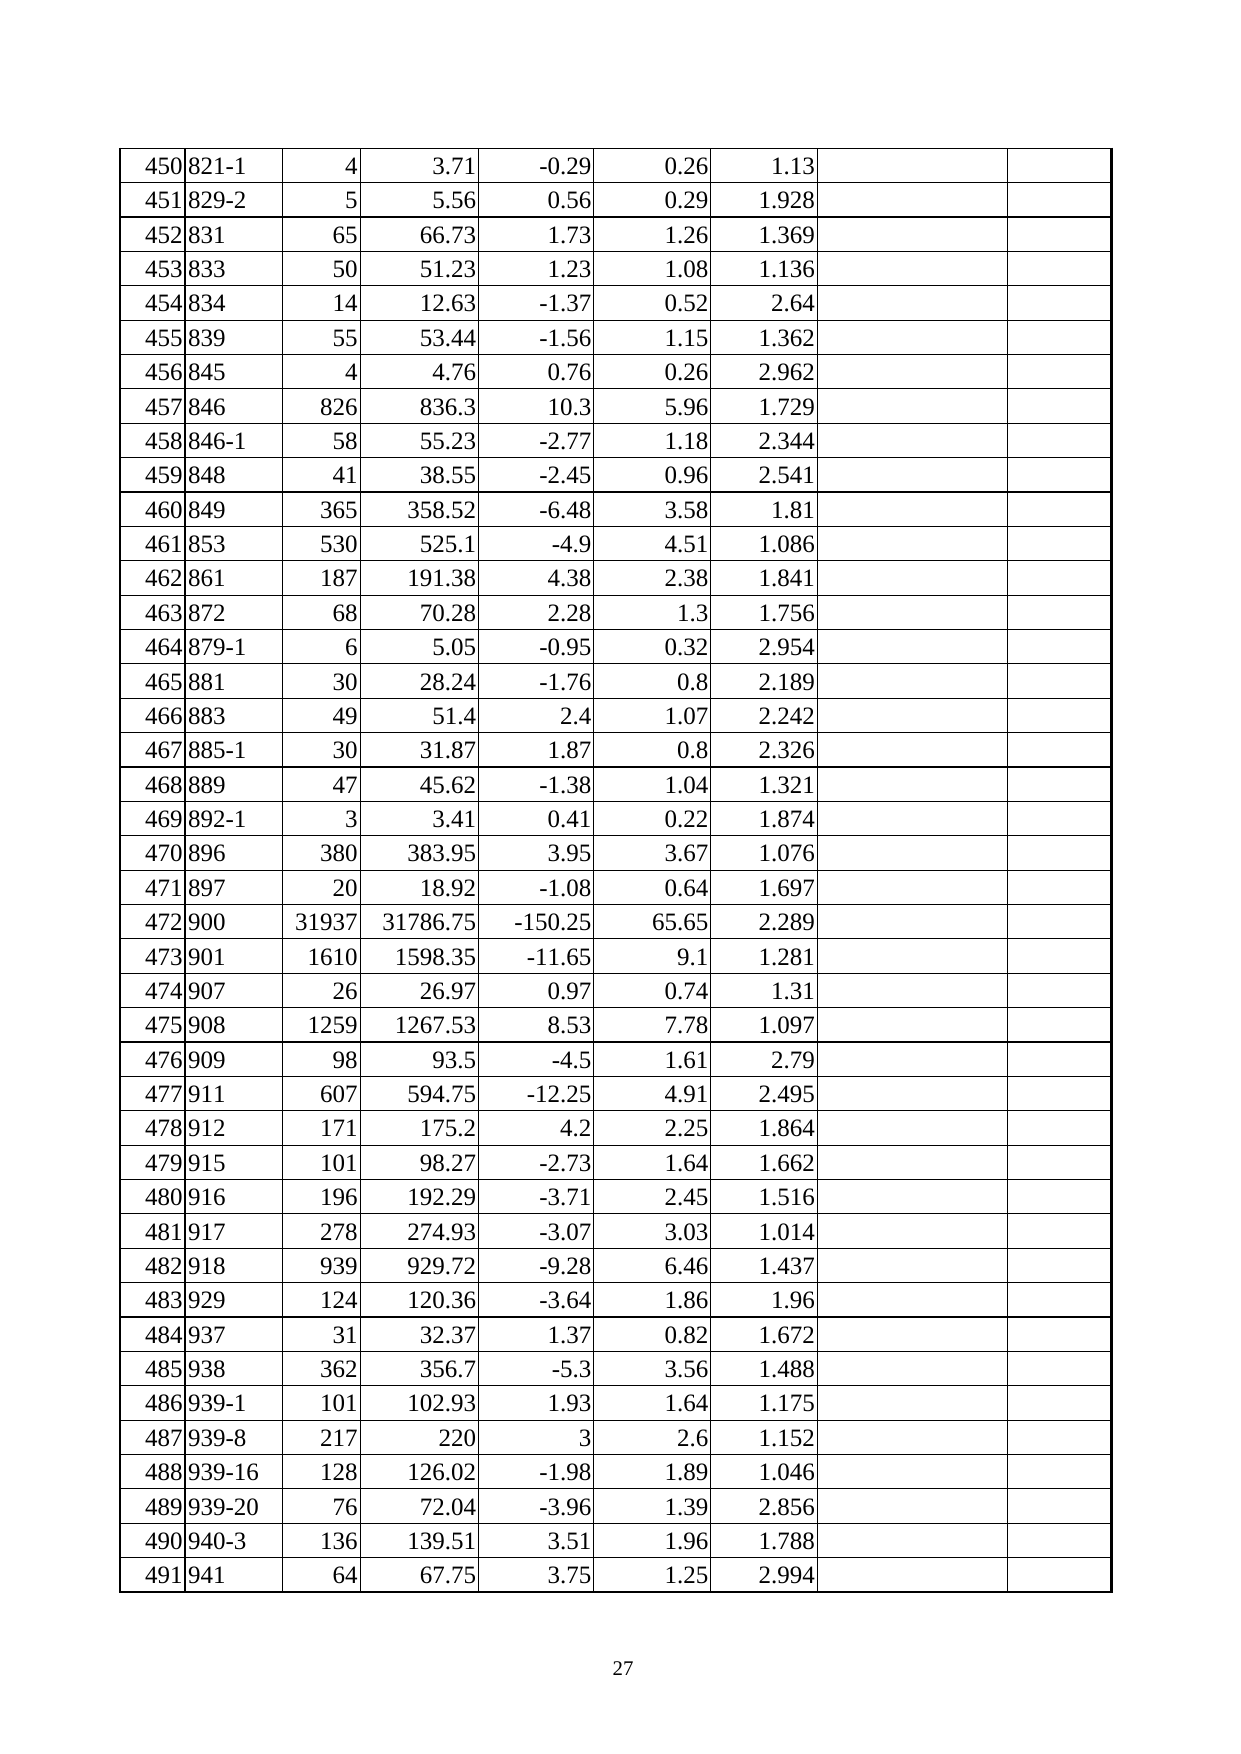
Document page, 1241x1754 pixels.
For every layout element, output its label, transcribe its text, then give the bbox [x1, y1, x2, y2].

table_cell 365 [283, 493, 360, 526]
table_cell 93.5 [361, 1043, 478, 1076]
table_cell [818, 1214, 1007, 1248]
table_cell [818, 1352, 1007, 1385]
table_cell 879-1 [186, 630, 282, 663]
table_cell 3.51 [479, 1524, 593, 1557]
table_cell 897 [186, 871, 282, 904]
table_cell 929 [186, 1283, 282, 1316]
table_cell 909 [186, 1043, 282, 1076]
table_cell [1008, 664, 1110, 698]
table_cell -2.77 [479, 424, 593, 457]
table_cell 455 [121, 321, 184, 354]
table_cell [818, 1180, 1007, 1213]
table_cell -3.96 [479, 1489, 593, 1523]
table_cell 4 [283, 149, 360, 182]
table_cell [818, 905, 1007, 938]
table_cell 1.04 [594, 768, 710, 801]
table_cell 383.95 [361, 836, 478, 869]
table_cell 1.175 [711, 1386, 817, 1419]
table_cell [1008, 1043, 1110, 1076]
table_cell 26 [283, 974, 360, 1007]
table_cell [818, 699, 1007, 732]
table_cell 941 [186, 1558, 282, 1591]
table_cell 31.87 [361, 733, 478, 766]
table_cell 872 [186, 596, 282, 629]
table_cell 274.93 [361, 1214, 478, 1248]
table_cell 30 [283, 664, 360, 698]
table_cell 0.82 [594, 1318, 710, 1351]
table_cell 464 [121, 630, 184, 663]
table_cell [1008, 1524, 1110, 1557]
table_cell 451 [121, 183, 184, 216]
table_cell 2.242 [711, 699, 817, 732]
table_cell 2.28 [479, 596, 593, 629]
table_cell 480 [121, 1180, 184, 1213]
table_cell 460 [121, 493, 184, 526]
table_cell 467 [121, 733, 184, 766]
table_cell 479 [121, 1146, 184, 1179]
table_cell -4.9 [479, 527, 593, 560]
table_cell 0.97 [479, 974, 593, 1007]
table_cell 20 [283, 871, 360, 904]
table_cell [1008, 1455, 1110, 1488]
table_cell 380 [283, 836, 360, 869]
table_cell [818, 1008, 1007, 1041]
table_cell 171 [283, 1111, 360, 1144]
table_cell [1008, 527, 1110, 560]
table_cell 473 [121, 939, 184, 973]
table_cell [1008, 1249, 1110, 1282]
table_cell 28.24 [361, 664, 478, 698]
table_cell 126.02 [361, 1455, 478, 1488]
table_cell 5.96 [594, 389, 710, 423]
table_cell 50 [283, 252, 360, 285]
table_cell 3.75 [479, 1558, 593, 1591]
table_cell 1.64 [594, 1146, 710, 1179]
table_cell 916 [186, 1180, 282, 1213]
table_cell 6 [283, 630, 360, 663]
table_cell 101 [283, 1146, 360, 1179]
table_cell [818, 1524, 1007, 1557]
table_cell 1.369 [711, 218, 817, 251]
table_cell [818, 355, 1007, 388]
table_cell 833 [186, 252, 282, 285]
table_cell [818, 561, 1007, 594]
table_cell [1008, 1214, 1110, 1248]
table_cell 0.52 [594, 286, 710, 319]
table_cell 1.281 [711, 939, 817, 973]
table_cell [818, 630, 1007, 663]
table_cell 470 [121, 836, 184, 869]
table_cell -6.48 [479, 493, 593, 526]
table_cell [1008, 493, 1110, 526]
table_cell 1.18 [594, 424, 710, 457]
table_cell -3.71 [479, 1180, 593, 1213]
table_cell [1008, 286, 1110, 319]
table_cell 2.994 [711, 1558, 817, 1591]
table_cell [1008, 699, 1110, 732]
table_cell 3.71 [361, 149, 478, 182]
table_cell [818, 389, 1007, 423]
table_cell 2.541 [711, 458, 817, 491]
table_cell [818, 527, 1007, 560]
table_cell [818, 321, 1007, 354]
table_cell 845 [186, 355, 282, 388]
table_cell 834 [186, 286, 282, 319]
table_cell 530 [283, 527, 360, 560]
table_cell -5.3 [479, 1352, 593, 1385]
table_cell 358.52 [361, 493, 478, 526]
table_cell [1008, 1318, 1110, 1351]
table_cell 1.96 [594, 1524, 710, 1557]
table_cell [818, 1283, 1007, 1316]
table_cell 220 [361, 1421, 478, 1454]
table_cell 3.95 [479, 836, 593, 869]
table_cell 1.25 [594, 1558, 710, 1591]
table_cell 1.37 [479, 1318, 593, 1351]
table_cell [1008, 1111, 1110, 1144]
table_cell [1008, 1008, 1110, 1041]
table_cell 848 [186, 458, 282, 491]
table_cell 68 [283, 596, 360, 629]
table_cell 456 [121, 355, 184, 388]
table_cell 937 [186, 1318, 282, 1351]
table_cell 469 [121, 802, 184, 835]
table_cell 64 [283, 1558, 360, 1591]
table_cell 940-3 [186, 1524, 282, 1557]
table_cell -1.38 [479, 768, 593, 801]
table_cell [1008, 905, 1110, 938]
table_cell [818, 1318, 1007, 1351]
table_cell [1008, 321, 1110, 354]
table_cell -1.76 [479, 664, 593, 698]
table_cell 2.4 [479, 699, 593, 732]
table_cell 0.8 [594, 664, 710, 698]
table_cell 939-8 [186, 1421, 282, 1454]
table_cell 1.864 [711, 1111, 817, 1144]
table_cell 454 [121, 286, 184, 319]
table_cell [1008, 1180, 1110, 1213]
table_cell 1.3 [594, 596, 710, 629]
table_cell [1008, 561, 1110, 594]
table_cell 1.89 [594, 1455, 710, 1488]
table_cell [818, 596, 1007, 629]
table_cell -1.56 [479, 321, 593, 354]
table_cell 939 [283, 1249, 360, 1282]
table_cell 1.321 [711, 768, 817, 801]
table_cell 45.62 [361, 768, 478, 801]
table_cell 72.04 [361, 1489, 478, 1523]
table_cell 885-1 [186, 733, 282, 766]
table_cell 175.2 [361, 1111, 478, 1144]
table_cell 18.92 [361, 871, 478, 904]
table_cell 51.4 [361, 699, 478, 732]
table_cell 30 [283, 733, 360, 766]
table_cell 826 [283, 389, 360, 423]
table_cell [1008, 1077, 1110, 1110]
table_cell 468 [121, 768, 184, 801]
table_cell [818, 286, 1007, 319]
table_cell [818, 1111, 1007, 1144]
table_cell [1008, 836, 1110, 869]
table_cell 1598.35 [361, 939, 478, 973]
table_cell 1.076 [711, 836, 817, 869]
table_cell 65.65 [594, 905, 710, 938]
table_cell 38.55 [361, 458, 478, 491]
table_cell 1.93 [479, 1386, 593, 1419]
table_cell 5.05 [361, 630, 478, 663]
table_cell [1008, 1558, 1110, 1591]
table_cell 2.495 [711, 1077, 817, 1110]
table_cell [818, 1249, 1007, 1282]
table_cell 1.086 [711, 527, 817, 560]
table_cell 900 [186, 905, 282, 938]
table_cell 187 [283, 561, 360, 594]
table_cell 465 [121, 664, 184, 698]
table_cell [1008, 149, 1110, 182]
table_cell 196 [283, 1180, 360, 1213]
table_cell [1008, 252, 1110, 285]
table_cell [818, 252, 1007, 285]
table_cell 47 [283, 768, 360, 801]
table_cell [1008, 1386, 1110, 1419]
table_cell 459 [121, 458, 184, 491]
table_cell 861 [186, 561, 282, 594]
table_cell 458 [121, 424, 184, 457]
table_cell 124 [283, 1283, 360, 1316]
table_cell 3.56 [594, 1352, 710, 1385]
table_cell [818, 871, 1007, 904]
table_cell -1.37 [479, 286, 593, 319]
table_cell 2.64 [711, 286, 817, 319]
table_cell 0.22 [594, 802, 710, 835]
table_cell 98.27 [361, 1146, 478, 1179]
table_cell 4.91 [594, 1077, 710, 1110]
table_cell 217 [283, 1421, 360, 1454]
table_cell 0.76 [479, 355, 593, 388]
table_cell 55.23 [361, 424, 478, 457]
table_cell [818, 458, 1007, 491]
table_cell [1008, 1421, 1110, 1454]
table_cell 472 [121, 905, 184, 938]
table_cell 939-20 [186, 1489, 282, 1523]
table_cell [1008, 1146, 1110, 1179]
table_cell 66.73 [361, 218, 478, 251]
table_cell 915 [186, 1146, 282, 1179]
table_cell 31 [283, 1318, 360, 1351]
table_cell 938 [186, 1352, 282, 1385]
table_cell -1.98 [479, 1455, 593, 1488]
table_cell [818, 424, 1007, 457]
table_cell 1.788 [711, 1524, 817, 1557]
table_cell 2.326 [711, 733, 817, 766]
table_cell 2.25 [594, 1111, 710, 1144]
table_cell 41 [283, 458, 360, 491]
table_cell 7.78 [594, 1008, 710, 1041]
table_cell -4.5 [479, 1043, 593, 1076]
table_cell 476 [121, 1043, 184, 1076]
table_cell 489 [121, 1489, 184, 1523]
table_cell -2.73 [479, 1146, 593, 1179]
table_cell 0.41 [479, 802, 593, 835]
table_cell 2.962 [711, 355, 817, 388]
table_cell 883 [186, 699, 282, 732]
table_cell 4.38 [479, 561, 593, 594]
table_cell 486 [121, 1386, 184, 1419]
table_cell 1.152 [711, 1421, 817, 1454]
table_cell 356.7 [361, 1352, 478, 1385]
table_cell 362 [283, 1352, 360, 1385]
table_cell 191.38 [361, 561, 478, 594]
table_cell 67.75 [361, 1558, 478, 1591]
table_cell 55 [283, 321, 360, 354]
table_cell [1008, 424, 1110, 457]
table_cell 1.87 [479, 733, 593, 766]
table_cell [818, 1146, 1007, 1179]
table_cell 53.44 [361, 321, 478, 354]
table_cell 1.046 [711, 1455, 817, 1488]
table_cell 3 [283, 802, 360, 835]
table_cell 1.15 [594, 321, 710, 354]
table_cell 3.58 [594, 493, 710, 526]
table_cell [818, 974, 1007, 1007]
table_cell 901 [186, 939, 282, 973]
table_cell 484 [121, 1318, 184, 1351]
table_cell 1.488 [711, 1352, 817, 1385]
table_cell [818, 1421, 1007, 1454]
table_cell 128 [283, 1455, 360, 1488]
table_cell 0.74 [594, 974, 710, 1007]
table_cell [818, 939, 1007, 973]
table_cell [1008, 1489, 1110, 1523]
table_cell 929.72 [361, 1249, 478, 1282]
table_cell 1.729 [711, 389, 817, 423]
table_cell 525.1 [361, 527, 478, 560]
table_cell 120.36 [361, 1283, 478, 1316]
table_cell 0.96 [594, 458, 710, 491]
table_cell 14 [283, 286, 360, 319]
table_cell [1008, 389, 1110, 423]
table_cell 846-1 [186, 424, 282, 457]
table_cell 26.97 [361, 974, 478, 1007]
table_cell 450 [121, 149, 184, 182]
table_cell 2.954 [711, 630, 817, 663]
table_cell 65 [283, 218, 360, 251]
table_cell 9.1 [594, 939, 710, 973]
table_cell [818, 1489, 1007, 1523]
table_cell 1.874 [711, 802, 817, 835]
table_cell 908 [186, 1008, 282, 1041]
table_cell 192.29 [361, 1180, 478, 1213]
table_cell 594.75 [361, 1077, 478, 1110]
table_cell 829-2 [186, 183, 282, 216]
table_cell 475 [121, 1008, 184, 1041]
table_cell 4.76 [361, 355, 478, 388]
table_cell [1008, 871, 1110, 904]
table_cell [818, 1455, 1007, 1488]
table_cell 452 [121, 218, 184, 251]
table_cell 461 [121, 527, 184, 560]
table_cell [818, 1077, 1007, 1110]
table_cell 136 [283, 1524, 360, 1557]
table_cell 1.08 [594, 252, 710, 285]
table_cell [1008, 355, 1110, 388]
table_cell 8.53 [479, 1008, 593, 1041]
table_cell 2.344 [711, 424, 817, 457]
table_cell 911 [186, 1077, 282, 1110]
table_cell -150.25 [479, 905, 593, 938]
table_cell 1610 [283, 939, 360, 973]
table_cell 831 [186, 218, 282, 251]
table_cell 939-16 [186, 1455, 282, 1488]
table_cell 2.45 [594, 1180, 710, 1213]
table_cell 491 [121, 1558, 184, 1591]
table_cell [1008, 596, 1110, 629]
table_cell 839 [186, 321, 282, 354]
table_cell [818, 733, 1007, 766]
table_cell 0.26 [594, 355, 710, 388]
table_cell 1.64 [594, 1386, 710, 1419]
table_cell 3.67 [594, 836, 710, 869]
table_cell 4 [283, 355, 360, 388]
table_cell [818, 1558, 1007, 1591]
table_cell -12.25 [479, 1077, 593, 1110]
table_cell 462 [121, 561, 184, 594]
table_cell 3 [479, 1421, 593, 1454]
table_cell 1.014 [711, 1214, 817, 1248]
table_cell 0.64 [594, 871, 710, 904]
table_cell [818, 768, 1007, 801]
table_cell [1008, 1283, 1110, 1316]
table_cell -0.95 [479, 630, 593, 663]
table_cell 453 [121, 252, 184, 285]
table_cell [818, 1043, 1007, 1076]
table_cell 1.662 [711, 1146, 817, 1179]
table_cell 0.29 [594, 183, 710, 216]
table_cell 477 [121, 1077, 184, 1110]
table_cell 139.51 [361, 1524, 478, 1557]
table_cell 912 [186, 1111, 282, 1144]
table_cell 1.61 [594, 1043, 710, 1076]
table_cell 1.697 [711, 871, 817, 904]
table_cell 0.56 [479, 183, 593, 216]
table_cell 1.136 [711, 252, 817, 285]
table_cell 836.3 [361, 389, 478, 423]
table_cell 0.8 [594, 733, 710, 766]
table_cell [1008, 802, 1110, 835]
table_cell 892-1 [186, 802, 282, 835]
table_cell 12.63 [361, 286, 478, 319]
table_cell 1.841 [711, 561, 817, 594]
table_cell 278 [283, 1214, 360, 1248]
table_cell -2.45 [479, 458, 593, 491]
table_cell 490 [121, 1524, 184, 1557]
table_cell 10.3 [479, 389, 593, 423]
table_cell [1008, 1352, 1110, 1385]
table_cell 70.28 [361, 596, 478, 629]
table_cell 457 [121, 389, 184, 423]
table_cell 98 [283, 1043, 360, 1076]
table_cell 1.13 [711, 149, 817, 182]
table_cell -11.65 [479, 939, 593, 973]
table_cell 31937 [283, 905, 360, 938]
table_cell 5.56 [361, 183, 478, 216]
table_cell 463 [121, 596, 184, 629]
table_cell 917 [186, 1214, 282, 1248]
table_cell 51.23 [361, 252, 478, 285]
table_cell 3.41 [361, 802, 478, 835]
table_cell 0.26 [594, 149, 710, 182]
table_cell 881 [186, 664, 282, 698]
table_cell 1.23 [479, 252, 593, 285]
table_cell [818, 1386, 1007, 1419]
table_cell 2.6 [594, 1421, 710, 1454]
table_cell 896 [186, 836, 282, 869]
table_cell 1.362 [711, 321, 817, 354]
table_cell 2.289 [711, 905, 817, 938]
table_cell 1.07 [594, 699, 710, 732]
table_cell [818, 183, 1007, 216]
table_cell 485 [121, 1352, 184, 1385]
table_cell [818, 802, 1007, 835]
table_cell 849 [186, 493, 282, 526]
table_cell 31786.75 [361, 905, 478, 938]
table_cell 853 [186, 527, 282, 560]
table_cell 1.26 [594, 218, 710, 251]
table_cell 471 [121, 871, 184, 904]
table_cell 889 [186, 768, 282, 801]
table_cell 466 [121, 699, 184, 732]
table_cell 4.2 [479, 1111, 593, 1144]
table_cell 1.39 [594, 1489, 710, 1523]
table_cell 607 [283, 1077, 360, 1110]
table_cell 76 [283, 1489, 360, 1523]
table_cell [1008, 458, 1110, 491]
table_cell [1008, 630, 1110, 663]
table_cell [818, 664, 1007, 698]
table_cell 488 [121, 1455, 184, 1488]
table_cell 478 [121, 1111, 184, 1144]
table_cell 4.51 [594, 527, 710, 560]
table_cell 487 [121, 1421, 184, 1454]
table_cell 1259 [283, 1008, 360, 1041]
table_cell 49 [283, 699, 360, 732]
table_cell 483 [121, 1283, 184, 1316]
table_cell 481 [121, 1214, 184, 1248]
table_cell -9.28 [479, 1249, 593, 1282]
table_cell 2.189 [711, 664, 817, 698]
table_cell 2.38 [594, 561, 710, 594]
table_cell 6.46 [594, 1249, 710, 1282]
table_cell 1.437 [711, 1249, 817, 1282]
table_cell 474 [121, 974, 184, 1007]
table_cell 32.37 [361, 1318, 478, 1351]
table_cell [1008, 939, 1110, 973]
table_cell 1267.53 [361, 1008, 478, 1041]
table_cell -1.08 [479, 871, 593, 904]
table_cell [818, 149, 1007, 182]
table_cell 1.756 [711, 596, 817, 629]
table_cell -0.29 [479, 149, 593, 182]
table_cell 1.81 [711, 493, 817, 526]
table_cell 907 [186, 974, 282, 1007]
table_cell [1008, 218, 1110, 251]
table_cell [1008, 183, 1110, 216]
table_cell 1.31 [711, 974, 817, 1007]
table_cell [818, 218, 1007, 251]
table_cell [818, 493, 1007, 526]
table_cell [818, 836, 1007, 869]
table_cell 0.32 [594, 630, 710, 663]
table_cell -3.07 [479, 1214, 593, 1248]
table_cell 58 [283, 424, 360, 457]
table_cell 918 [186, 1249, 282, 1282]
table_cell 3.03 [594, 1214, 710, 1248]
table_cell 1.73 [479, 218, 593, 251]
table_cell 1.097 [711, 1008, 817, 1041]
table_cell 821-1 [186, 149, 282, 182]
table_cell 102.93 [361, 1386, 478, 1419]
table_cell 846 [186, 389, 282, 423]
table_cell 1.672 [711, 1318, 817, 1351]
table_cell [1008, 768, 1110, 801]
table_cell 2.79 [711, 1043, 817, 1076]
table_cell 2.856 [711, 1489, 817, 1523]
table_cell [1008, 974, 1110, 1007]
table_cell 482 [121, 1249, 184, 1282]
table_cell -3.64 [479, 1283, 593, 1316]
table_cell 939-1 [186, 1386, 282, 1419]
table_cell 1.516 [711, 1180, 817, 1213]
table_cell 1.96 [711, 1283, 817, 1316]
table_cell [1008, 733, 1110, 766]
table_cell 5 [283, 183, 360, 216]
table_cell 1.928 [711, 183, 817, 216]
table_cell 101 [283, 1386, 360, 1419]
table_cell 1.86 [594, 1283, 710, 1316]
